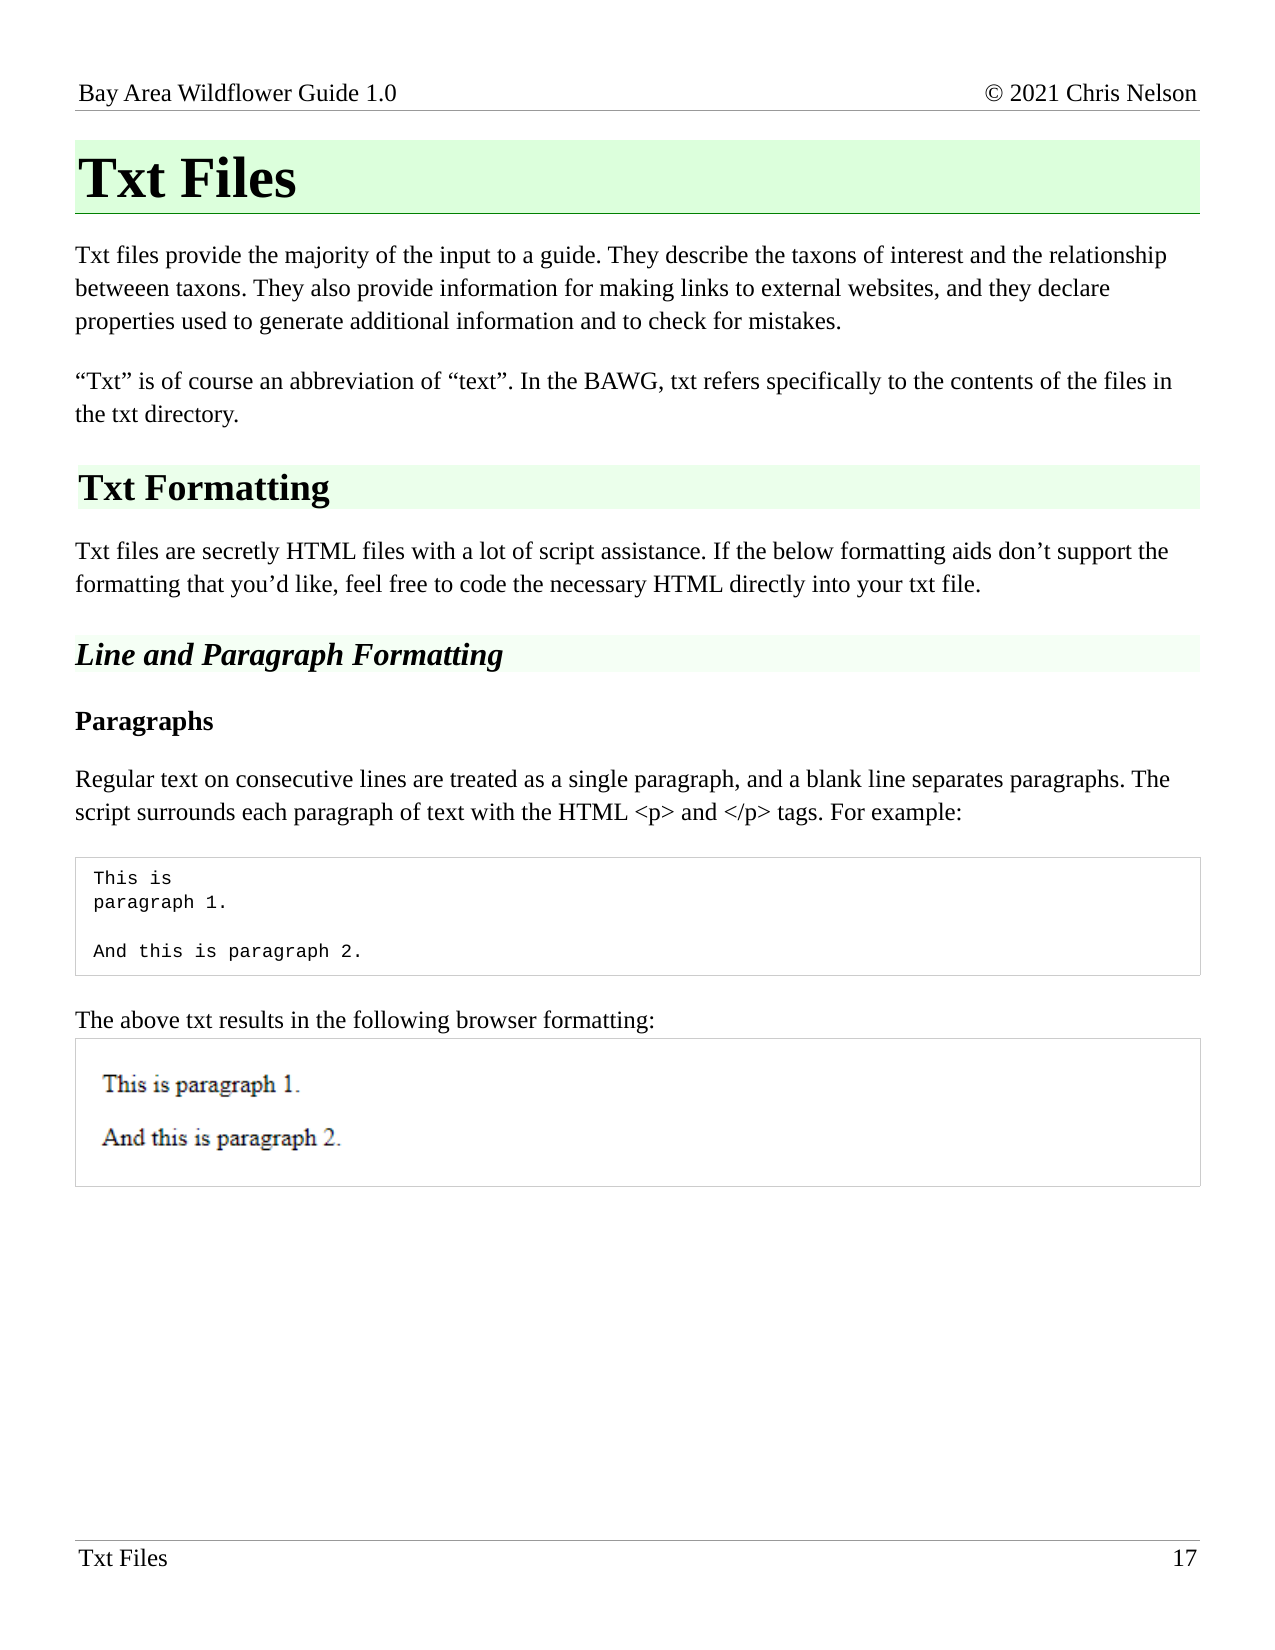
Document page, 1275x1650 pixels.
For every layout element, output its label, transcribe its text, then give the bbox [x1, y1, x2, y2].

subtitle Line and Paragraph Formatting [75, 635, 1200, 672]
subtitle Txt Formatting [78, 465, 1200, 509]
text Txt files are secretly HTML files with a lot of script assistance. If the below formatting aids don’t support the formatting that you’d like, feel free to code the necessary HTML directly into your txt file. [75, 536, 1200, 598]
text The above txt results in the following browser formatting: [75, 1005, 1200, 1034]
text Txt files provide the majority of the input to a guide. They describe the taxons of interest and the relationship betweeen taxons. They also provide information for making links to external websites, and they declare properties used to generate additional information and to check for mistakes. [75, 240, 1200, 335]
text This is paragraph 1. And this is paragraph 2. [76, 858, 1200, 975]
text Regular text on consecutive lines are treated as a single paragraph, and a blank line separates paragraphs. The script surrounds each paragraph of text with the HTML <p> and </p> tags. For example: [75, 764, 1200, 825]
picture [90, 1053, 1184, 1171]
text “Txt” is of course an abbreviation of “text”. In the BAWG, txt refers specifically to the contents of the files in the txt directory. [75, 366, 1200, 428]
subtitle Txt Files [75, 140, 1200, 213]
subtitle Paragraphs [75, 705, 1200, 737]
